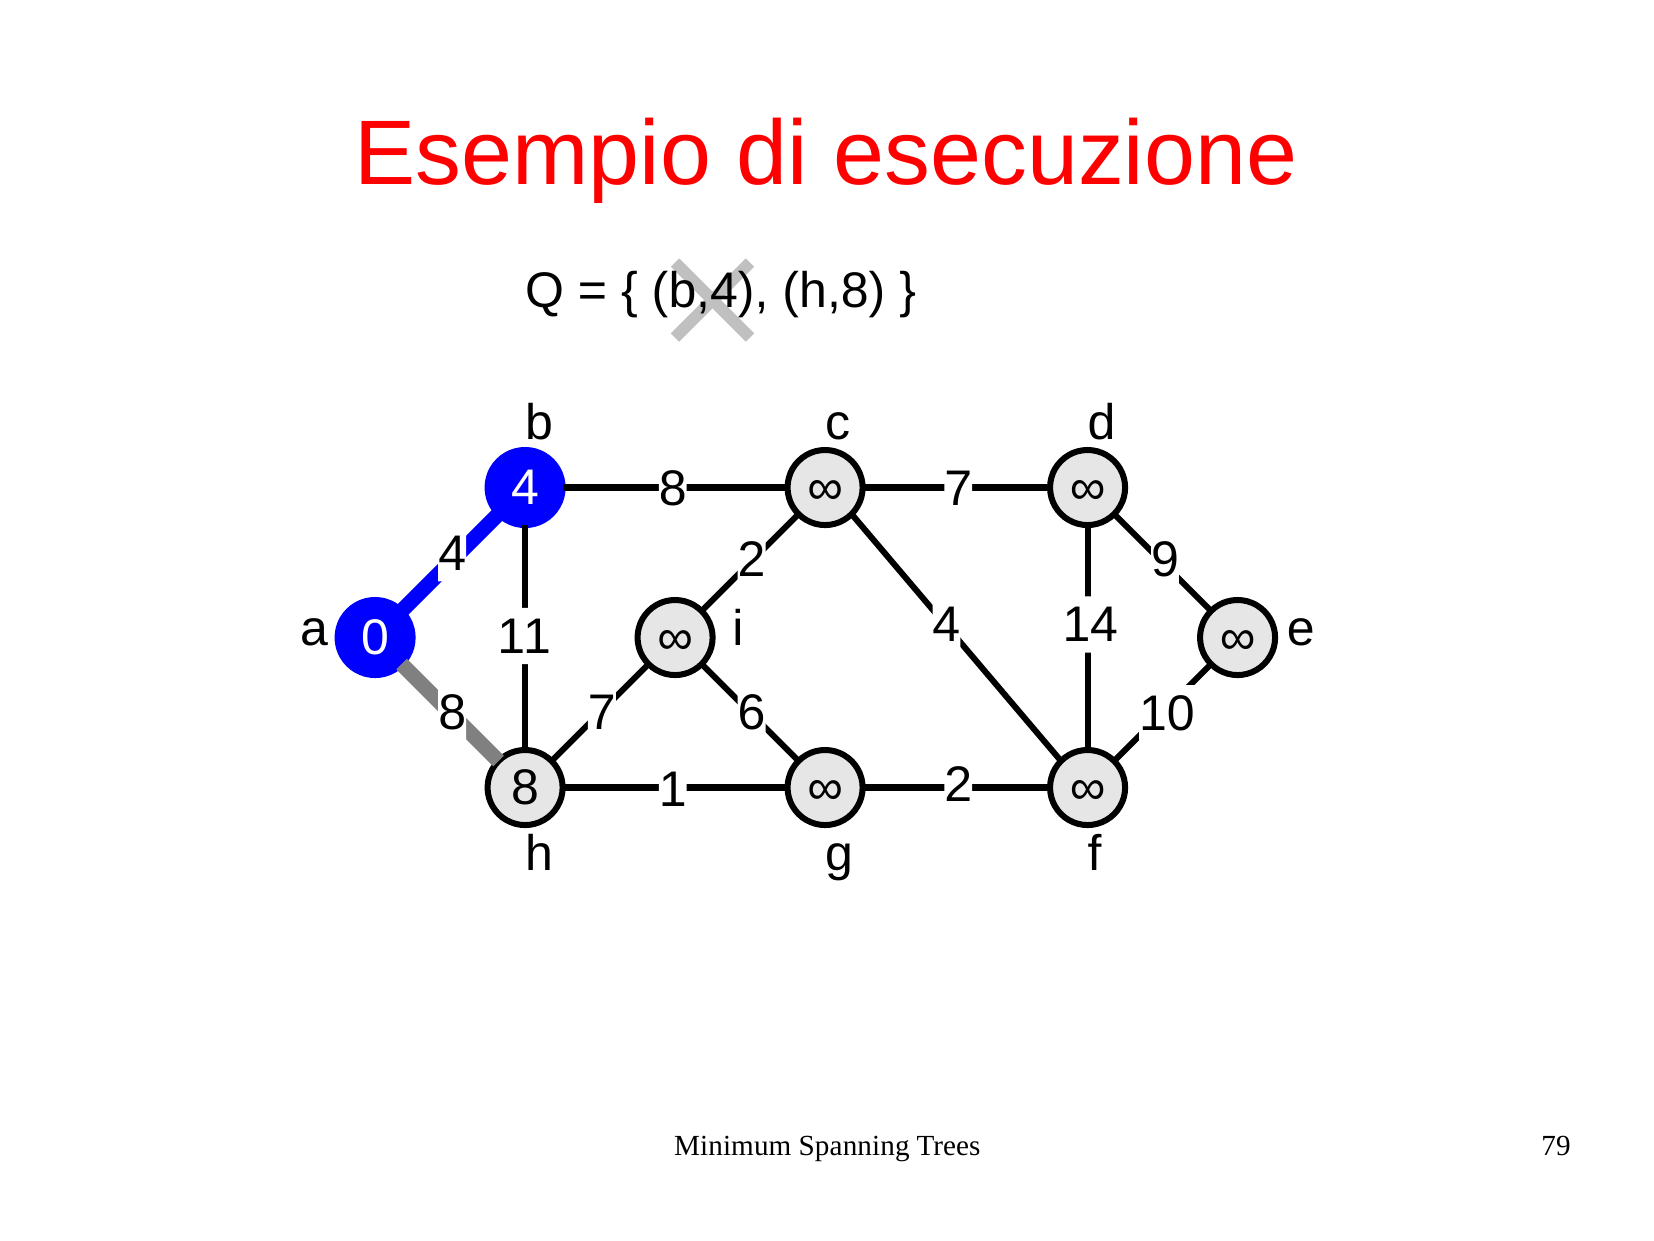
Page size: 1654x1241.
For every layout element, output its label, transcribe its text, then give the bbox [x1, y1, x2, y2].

text_box Q = { (b,4), (h,8) } [525, 262, 1501, 319]
text_box 4 [932, 596, 961, 653]
text_box 8 [487, 750, 563, 826]
text_box ∞ [1050, 750, 1126, 826]
text_box ∞ [787, 750, 863, 826]
text_box 8 [438, 684, 467, 741]
text_box h [525, 825, 563, 882]
text_box 9 [1151, 531, 1179, 588]
text_box ∞ [637, 600, 713, 676]
text_box 10 [1139, 685, 1195, 742]
text_box ∞ [1050, 450, 1126, 525]
text_box c [825, 394, 863, 451]
text_box e [1286, 600, 1325, 657]
text_box g [825, 825, 863, 882]
text_box 7 [587, 684, 616, 742]
text_box 4 [438, 525, 467, 582]
text_box 7 [944, 460, 973, 517]
text_box i [732, 600, 770, 657]
text_box a [300, 600, 338, 657]
title Esempio di esecuzione [82, 49, 1571, 257]
text_box ∞ [787, 450, 863, 526]
text_box b [525, 394, 563, 451]
text_box 0 [338, 600, 413, 676]
text_box 1 [658, 761, 687, 818]
text_box 6 [737, 684, 766, 742]
text_box 11 [497, 607, 557, 665]
text_box 14 [1062, 596, 1119, 653]
text_box 2 [737, 531, 766, 588]
text_box f [1087, 825, 1126, 882]
text_box d [1087, 394, 1126, 451]
text_box ∞ [1200, 600, 1276, 676]
text_box 2 [944, 756, 973, 813]
text_box 4 [487, 450, 563, 525]
text_box 8 [658, 460, 687, 517]
